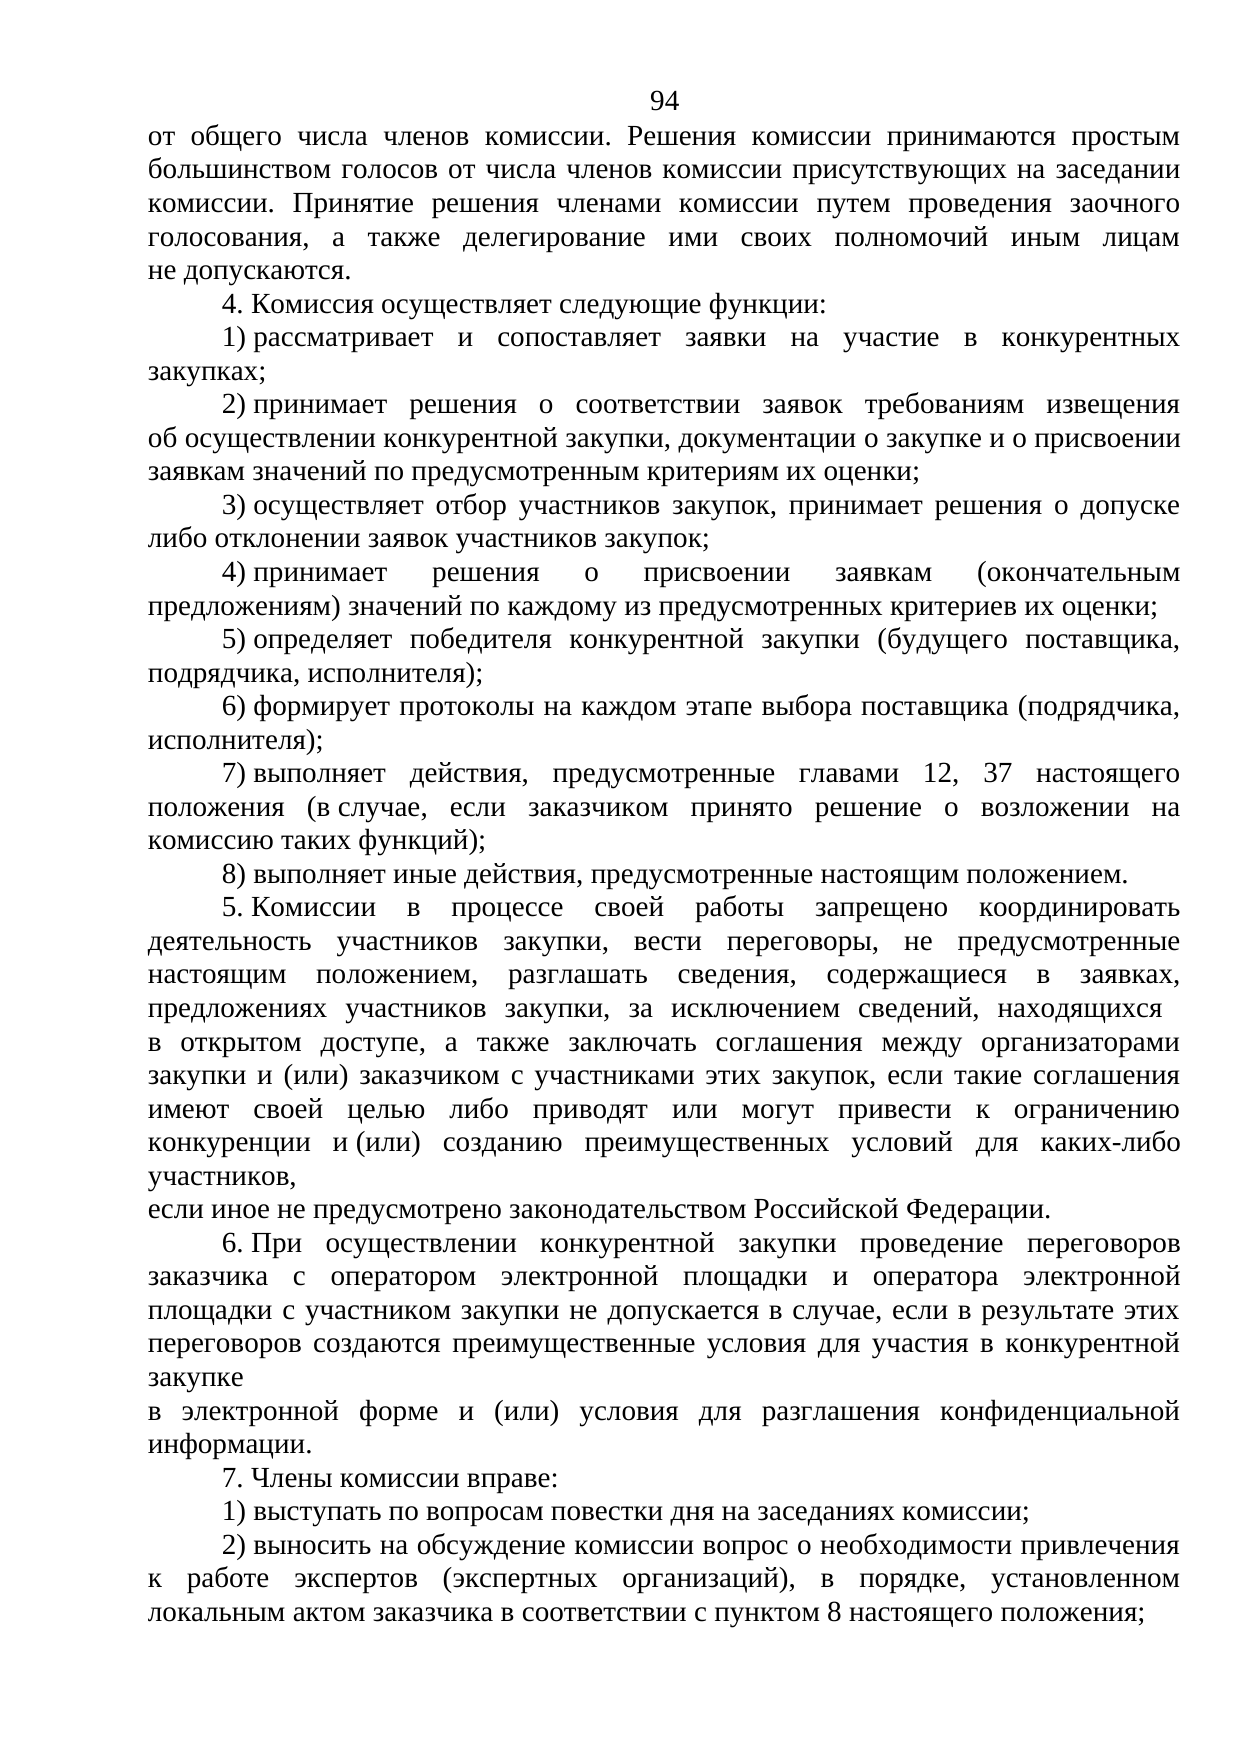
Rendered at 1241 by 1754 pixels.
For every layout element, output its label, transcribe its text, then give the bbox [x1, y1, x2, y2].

text 1) рассматривает и сопоставляет заявки на участие в конкурентных закупках; [148, 319, 1181, 386]
text 8) выполняет иные действия, предусмотренные настоящим положением. [148, 856, 1181, 889]
text 4) принимает решения о присвоении заявкам (окончательным предложениям) значений по каждому из предусмотренных критериев их оценки; [148, 554, 1181, 621]
text 6. При осуществлении конкурентной закупки проведение переговоров заказчика с оператором электронной площадки и оператора электронной площадки с участником закупки не допускается в случае, если в результате этих переговоров создаются преимущественные условия для участия в конкурентной закупке в электронной форме и (или) условия для разглашения конфиденциальной информации. [148, 1225, 1181, 1460]
text 2) принимает решения о соответствии заявок требованиям извещения об осуществлении конкурентной закупки, документации о закупке и о присвоении заявкам значений по предусмотренным критериям их оценки; [148, 386, 1181, 487]
text 7. Члены комиссии вправе: [148, 1460, 1181, 1493]
text 7) выполняет действия, предусмотренные главами 12, 37 настоящего положения (в случае, если заказчиком принято решение о возложении на комиссию таких функций); [148, 755, 1181, 856]
text 6) формирует протоколы на каждом этапе выбора поставщика (подрядчика, исполнителя); [148, 688, 1181, 755]
text 3) осуществляет отбор участников закупок, принимает решения о допуске либо отклонении заявок участников закупок; [148, 487, 1181, 554]
text 5) определяет победителя конкурентной закупки (будущего поставщика, подрядчика, исполнителя); [148, 621, 1181, 688]
text 1) выступать по вопросам повестки дня на заседаниях комиссии; [148, 1493, 1181, 1527]
text 2) выносить на обсуждение комиссии вопрос о необходимости привлечения к работе экспертов (экспертных организаций), в порядке, установленном локальным актом заказчика в соответствии с пунктом 8 настоящего положения; [148, 1527, 1181, 1627]
text 5. Комиссии в процессе своей работы запрещено координировать деятельность участников закупки, вести переговоры, не предусмотренные настоящим положением, разглашать сведения, содержащиеся в заявках, предложениях участников закупки, за исключением сведений, находящихся в открытом доступе, а также заключать соглашения между организаторами закупки и (или) заказчиком с участниками этих закупок, если такие соглашения имеют своей целью либо приводят или могут привести к ограничению конкуренции и (или) созданию преимущественных условий для каких-либо участников, если иное не предусмотрено законодательством Российской Федерации. [148, 889, 1181, 1225]
text 4. Комиссия осуществляет следующие функции: [148, 286, 1181, 319]
text от общего числа членов комиссии. Решения комиссии принимаются простым большинством голосов от числа членов комиссии присутствующих на заседании комиссии. Принятие решения членами комиссии путем проведения заочного голосования, а также делегирование ими своих полномочий иным лицам не допускаются. [148, 118, 1181, 286]
